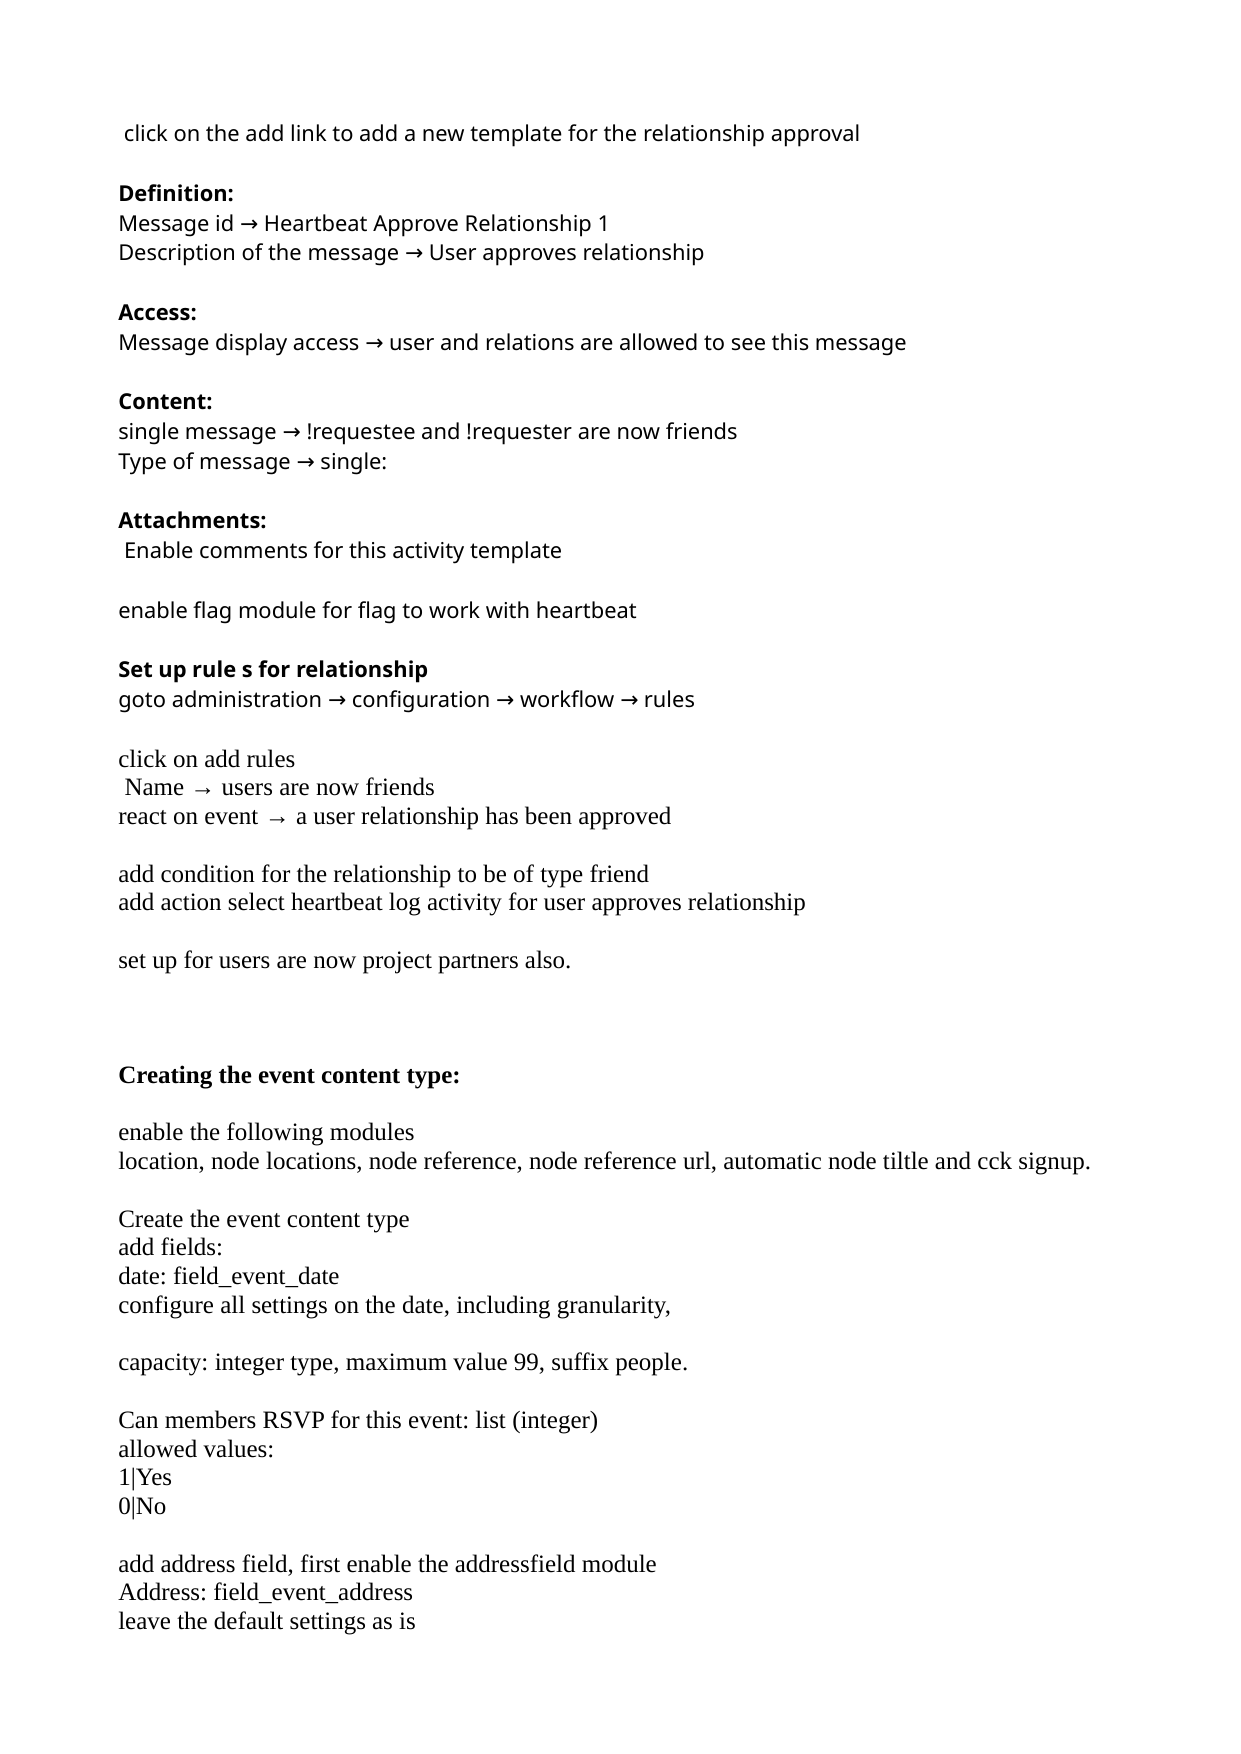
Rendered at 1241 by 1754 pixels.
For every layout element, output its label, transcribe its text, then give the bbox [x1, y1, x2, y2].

text Can members RSVP for this event: list (integer) [118, 1405, 1122, 1434]
text add address field, first enable the addressfield module [118, 1549, 1122, 1577]
text 1|Yes [118, 1462, 1122, 1491]
text Address: field_event_address [118, 1577, 1122, 1606]
text add condition for the relationship to be of type friend [118, 859, 1122, 887]
text enable flag module for flag to work with heartbeat [118, 595, 1122, 624]
text Name → users are now friends [118, 772, 1122, 801]
text Attachments: [118, 505, 1122, 535]
text click on add rules [118, 744, 1122, 772]
text Description of the message → User approves relationship [118, 237, 1122, 267]
text Content: [118, 386, 1122, 416]
text 0|No [118, 1491, 1122, 1520]
text set up for users are now project partners also. [118, 945, 1122, 974]
text Create the event content type [118, 1204, 1122, 1232]
text leave the default settings as is [118, 1606, 1122, 1635]
text configure all settings on the date, including granularity, [118, 1290, 1122, 1319]
text add fields: [118, 1232, 1122, 1261]
text location, node locations, node reference, node reference url, automatic node tiltle and cck signup. [118, 1146, 1122, 1175]
text Set up rule s for relationship [118, 654, 1122, 684]
text react on event → a user relationship has been approved [118, 801, 1122, 830]
text Message display access → user and relations are allowed to see this message [118, 327, 1122, 356]
text Access: [118, 297, 1122, 327]
text Enable comments for this activity template [118, 535, 1122, 565]
text Message id → Heartbeat Approve Relationship 1 [118, 207, 1122, 237]
text click on the add link to add a new template for the relationship approval [118, 118, 1122, 148]
text capacity: integer type, maximum value 99, suffix people. [118, 1347, 1122, 1376]
text enable the following modules [118, 1117, 1122, 1146]
text add action select heartbeat log activity for user approves relationship [118, 887, 1122, 916]
text Definition: [118, 178, 1122, 207]
text single message → !requestee and !requester are now friends [118, 416, 1122, 446]
text date: field_event_date [118, 1261, 1122, 1290]
text goto administration → configuration → workflow → rules [118, 684, 1122, 714]
text Creating the event content type: [118, 1060, 1122, 1089]
text Type of message → single: [118, 446, 1122, 476]
text allowed values: [118, 1434, 1122, 1462]
